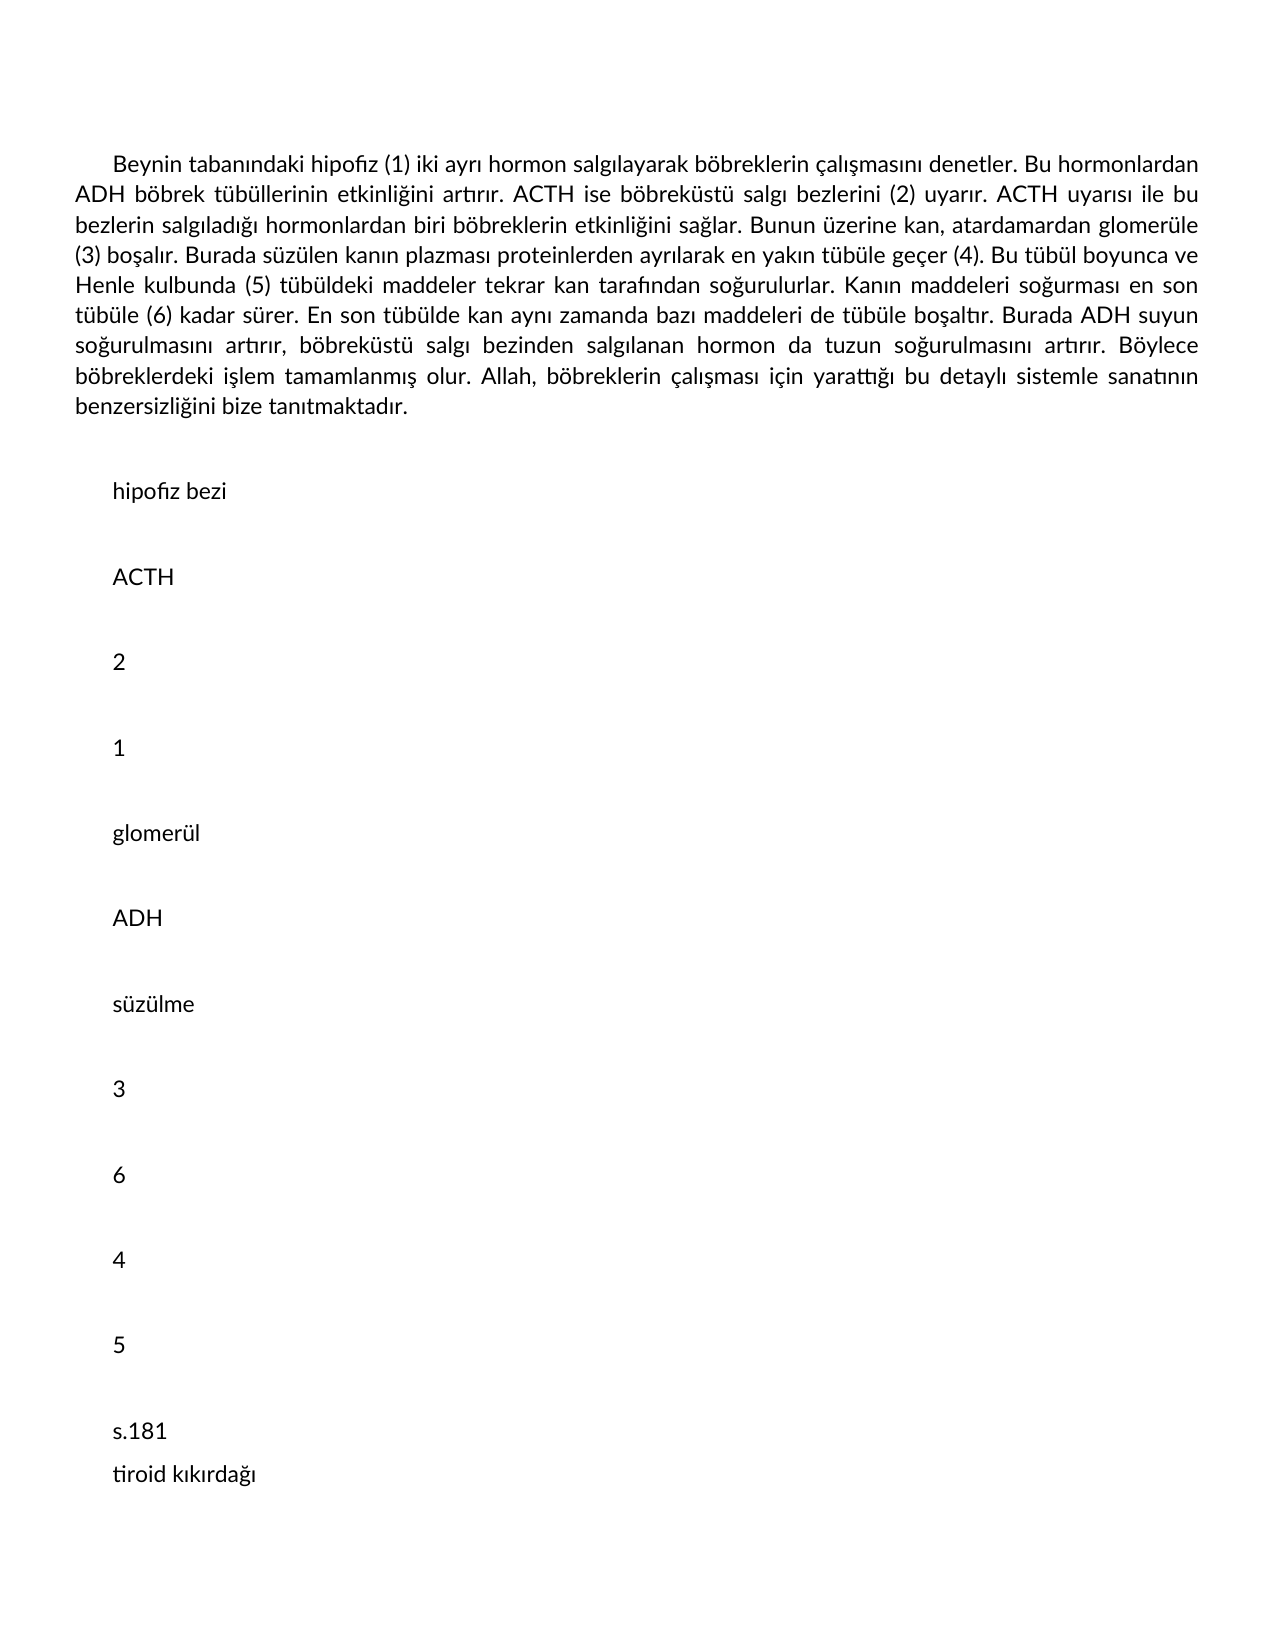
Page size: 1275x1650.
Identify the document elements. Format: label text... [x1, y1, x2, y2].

text ACTH [75, 562, 1200, 590]
text 1 [75, 733, 1200, 761]
text Beynin tabanındaki hipofiz (1) iki ayrı hormon salgılayarak böbreklerin çalışmasını denetler. Bu hormonlardan ADH böbrek tübüllerinin etkinliğini artırır. ACTH ise böbreküstü salgı bezlerini (2) uyarır. ACTH uyarısı ile bu bezlerin salgıladığı hormonlardan biri böbreklerin etkinliğini sağlar. Bunun üzerine kan, atardamardan glomerüle (3) boşalır. Burada süzülen kanın plazması proteinlerden ayrılarak en yakın tübüle geçer (4). Bu tübül boyunca ve Henle kulbunda (5) tübüldeki maddeler tekrar kan tarafından soğurulurlar. Kanın maddeleri soğurması en son tübüle (6) kadar sürer. En son tübülde kan aynı zamanda bazı maddeleri de tübüle boşaltır. Burada ADH suyun soğurulmasını artırır, böbreküstü salgı bezinden salgılanan hormon da tuzun soğurulmasını artırır. Böylece böbreklerdeki işlem tamamlanmış olur. Allah, böbreklerin çalışması için yarattığı bu detaylı sistemle sanatının benzersizliğini bize tanıtmaktadır. [75, 150, 1200, 419]
text 3 [75, 1075, 1200, 1102]
text süzülme [75, 989, 1200, 1017]
text 2 [75, 648, 1200, 675]
text tiroid kıkırdağı [75, 1459, 1200, 1487]
text s.181 [75, 1417, 1200, 1444]
text glomerül [75, 819, 1200, 846]
text hipofiz bezi [75, 477, 1200, 504]
text 5 [75, 1331, 1200, 1359]
text ADH [75, 904, 1200, 932]
text 6 [75, 1160, 1200, 1188]
text 4 [75, 1246, 1200, 1273]
